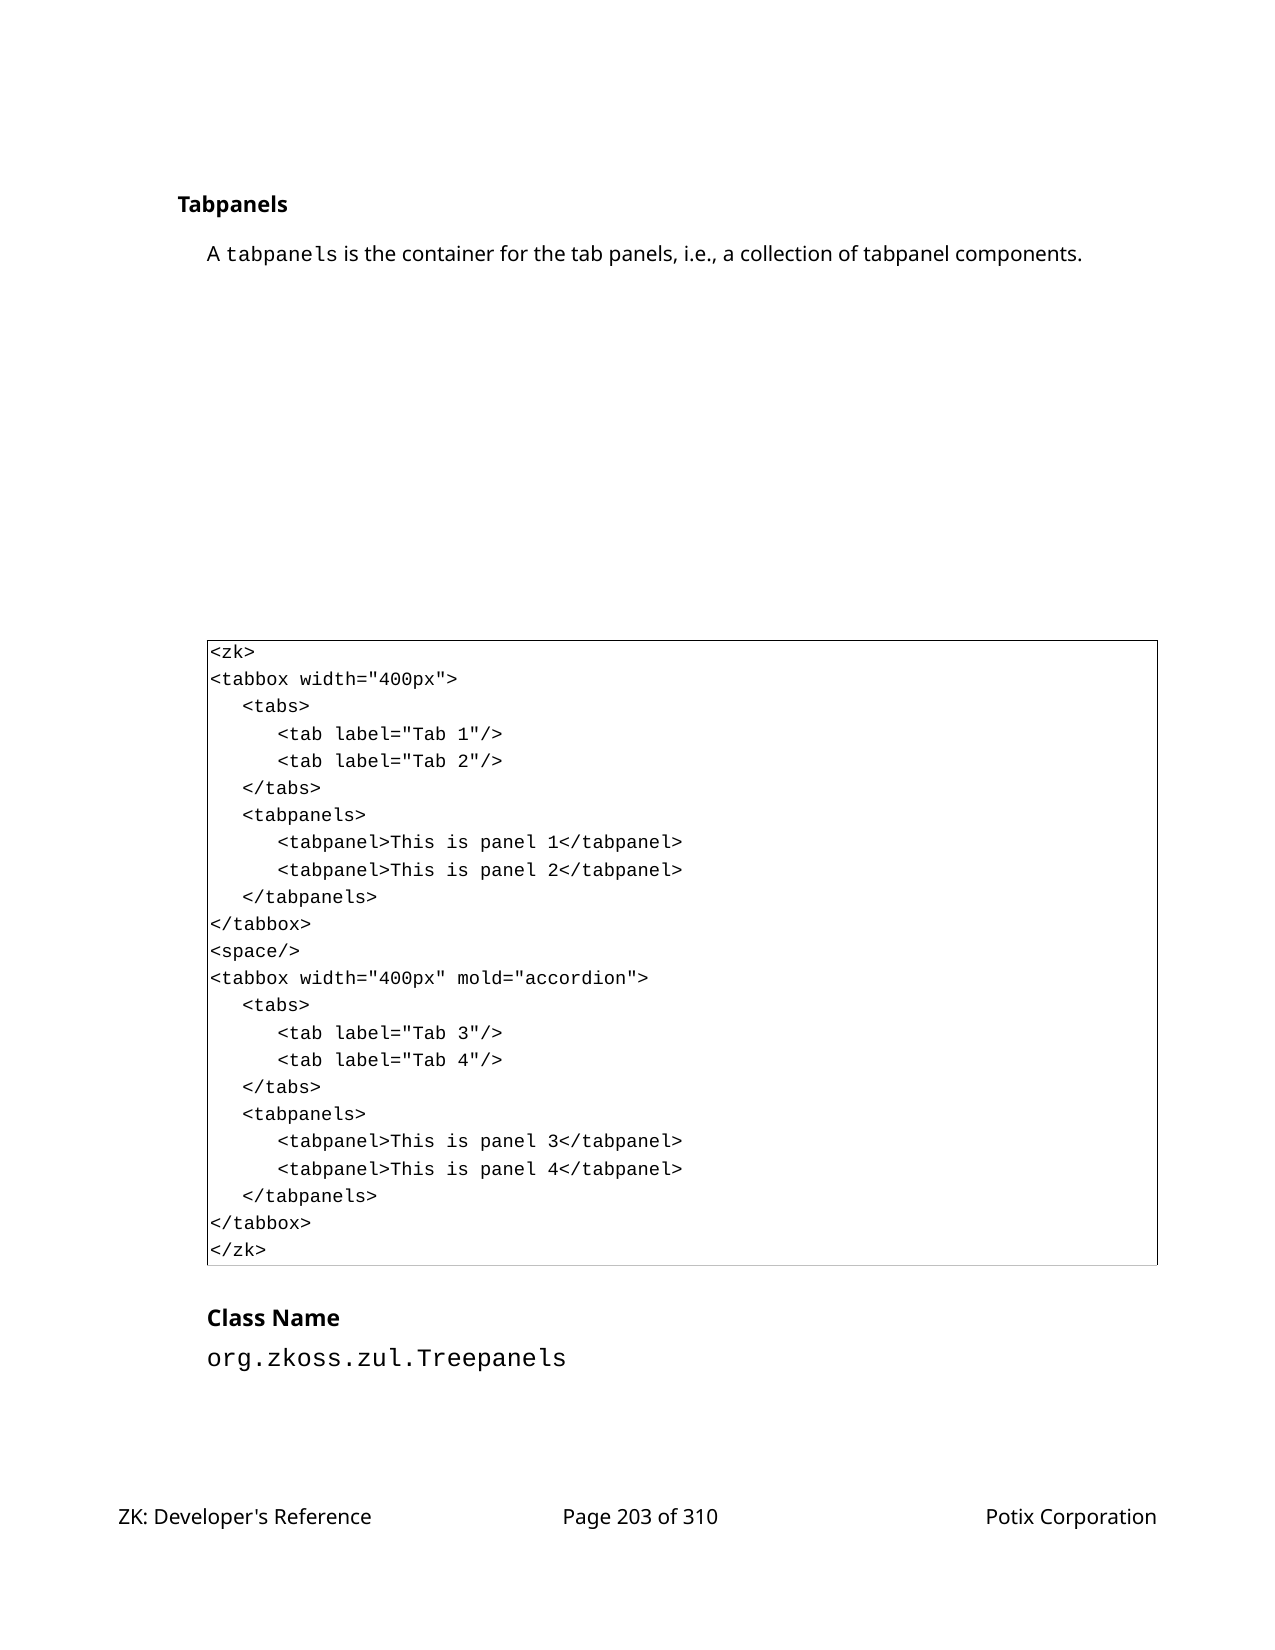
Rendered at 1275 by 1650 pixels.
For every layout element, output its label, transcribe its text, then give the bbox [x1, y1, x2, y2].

text <tab label="Tab 3"/> [208, 1021, 1157, 1045]
text </tabpanels> [208, 884, 1157, 909]
text </tabs> [208, 1075, 1157, 1099]
subtitle Class Name [207, 1302, 1157, 1333]
text <space/> [208, 939, 1157, 963]
text <tabpanels> [208, 803, 1157, 827]
subtitle Tabpanels [177, 189, 1157, 219]
text <tab label="Tab 1"/> [208, 721, 1157, 746]
text org.zkoss.zul.Treepanels [207, 1346, 1157, 1374]
text <tabbox width="400px" mold="accordion"> [208, 966, 1157, 990]
text <tabbox width="400px"> [208, 667, 1157, 691]
text <tabpanels> [208, 1102, 1157, 1126]
text <tabs> [208, 993, 1157, 1018]
text <tabpanel>This is panel 3</tabpanel> [208, 1129, 1157, 1153]
text <tab label="Tab 2"/> [208, 749, 1157, 773]
text <tab label="Tab 4"/> [208, 1048, 1157, 1072]
text </tabpanels> [208, 1184, 1157, 1208]
text </tabbox> [208, 1211, 1157, 1235]
text </zk> [208, 1238, 1157, 1265]
text <tabpanel>This is panel 1</tabpanel> [208, 830, 1157, 854]
text <tabpanel>This is panel 4</tabpanel> [208, 1156, 1157, 1181]
text <tabs> [208, 694, 1157, 718]
text <zk> [208, 641, 1157, 664]
text A tabpanels is the container for the tab panels, i.e., a collection of tabpanel components. [207, 239, 1157, 268]
text </tabbox> [208, 912, 1157, 936]
text </tabs> [208, 776, 1157, 800]
text <tabpanel>This is panel 2</tabpanel> [208, 857, 1157, 882]
